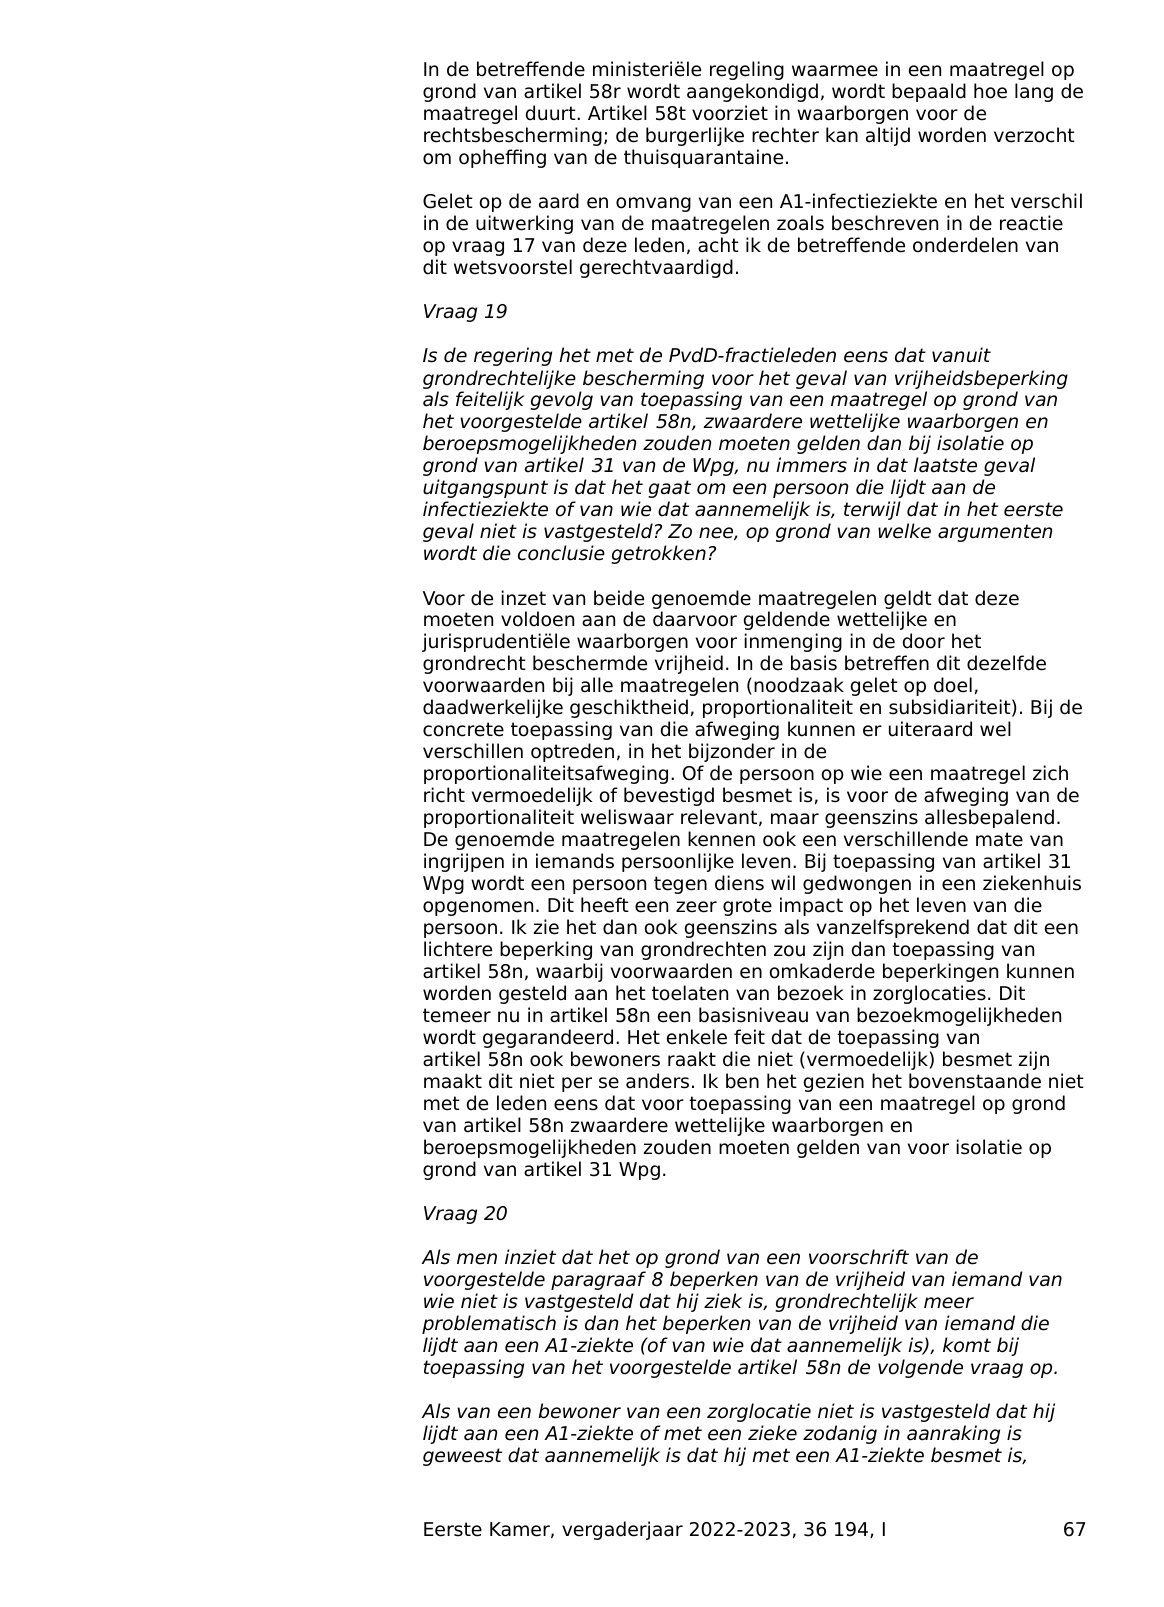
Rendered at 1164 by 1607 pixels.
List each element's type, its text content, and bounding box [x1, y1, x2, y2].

text Is de regering het met de PvdD-fractieleden eens dat vanuit grondrechtelijke bescherming voor het geval van vrijheidsbeperking als feitelijk gevolg van toepassing van een maatregel op grond van het voorgestelde artikel 58n, zwaardere wettelijke waarborgen en beroepsmogelijkheden zouden moeten gelden dan bij isolatie op grond van artikel 31 van de Wpg, nu immers in dat laatste geval uitgangspunt is dat het gaat om een persoon die lijdt aan de infectieziekte of van wie dat aannemelijk is, terwijl dat in het eerste geval niet is vastgesteld? Zo nee, op grond van welke argumenten wordt die conclusie getrokken? [422, 345, 1087, 565]
text Als men inziet dat het op grond van een voorschrift van de voorgestelde paragraaf 8 beperken van de vrijheid van iemand van wie niet is vastgesteld dat hij ziek is, grondrechtelijk meer problematisch is dan het beperken van de vrijheid van iemand die lijdt aan een A1-ziekte (of van wie dat aannemelijk is), komt bij toepassing van het voorgestelde artikel 58n de volgende vraag op. [422, 1247, 1087, 1379]
text Als van een bewoner van een zorglocatie niet is vastgesteld dat hij lijdt aan een A1-ziekte of met een zieke zodanig in aanraking is geweest dat aannemelijk is dat hij met een A1-ziekte besmet is, [422, 1401, 1087, 1467]
text Voor de inzet van beide genoemde maatregelen geldt dat deze moeten voldoen aan de daarvoor geldende wettelijke en jurisprudentiële waarborgen voor inmenging in de door het grondrecht beschermde vrijheid. In de basis betreffen dit dezelfde voorwaarden bij alle maatregelen (noodzaak gelet op doel, daadwerkelijke geschiktheid, proportionaliteit en subsidiariteit). Bij de concrete toepassing van die afweging kunnen er uiteraard wel verschillen optreden, in het bijzonder in de proportionaliteitsafweging. Of de persoon op wie een maatregel zich richt vermoedelijk of bevestigd besmet is, is voor de afweging van de proportionaliteit weliswaar relevant, maar geenszins allesbepalend. De genoemde maatregelen kennen ook een verschillende mate van ingrijpen in iemands persoonlijke leven. Bij toepassing van artikel 31 Wpg wordt een persoon tegen diens wil gedwongen in een ziekenhuis opgenomen. Dit heeft een zeer grote impact op het leven van die persoon. Ik zie het dan ook geenszins als vanzelfsprekend dat dit een lichtere beperking van grondrechten zou zijn dan toepassing van artikel 58n, waarbij voorwaarden en omkaderde beperkingen kunnen worden gesteld aan het toelaten van bezoek in zorglocaties. Dit temeer nu in artikel 58n een basisniveau van bezoekmogelijkheden wordt gegarandeerd. Het enkele feit dat de toepassing van artikel 58n ook bewoners raakt die niet (vermoedelijk) besmet zijn maakt dit niet per se anders. Ik ben het gezien het bovenstaande niet met de leden eens dat voor toepassing van een maatregel op grond van artikel 58n zwaardere wettelijke waarborgen en beroepsmogelijkheden zouden moeten gelden van voor isolatie op grond van artikel 31 Wpg. [422, 587, 1087, 1181]
text In de betreffende ministeriële regeling waarmee in een maatregel op grond van artikel 58r wordt aangekondigd, wordt bepaald hoe lang de maatregel duurt. Artikel 58t voorziet in waarborgen voor de rechtsbescherming; de burgerlijke rechter kan altijd worden verzocht om opheffing van de thuisquarantaine. [422, 59, 1087, 169]
subtitle Vraag 19 [422, 301, 1087, 323]
subtitle Vraag 20 [422, 1203, 1087, 1225]
text Gelet op de aard en omvang van een A1-infectieziekte en het verschil in de uitwerking van de maatregelen zoals beschreven in de reactie op vraag 17 van deze leden, acht ik de betreffende onderdelen van dit wetsvoorstel gerechtvaardigd. [422, 191, 1087, 279]
